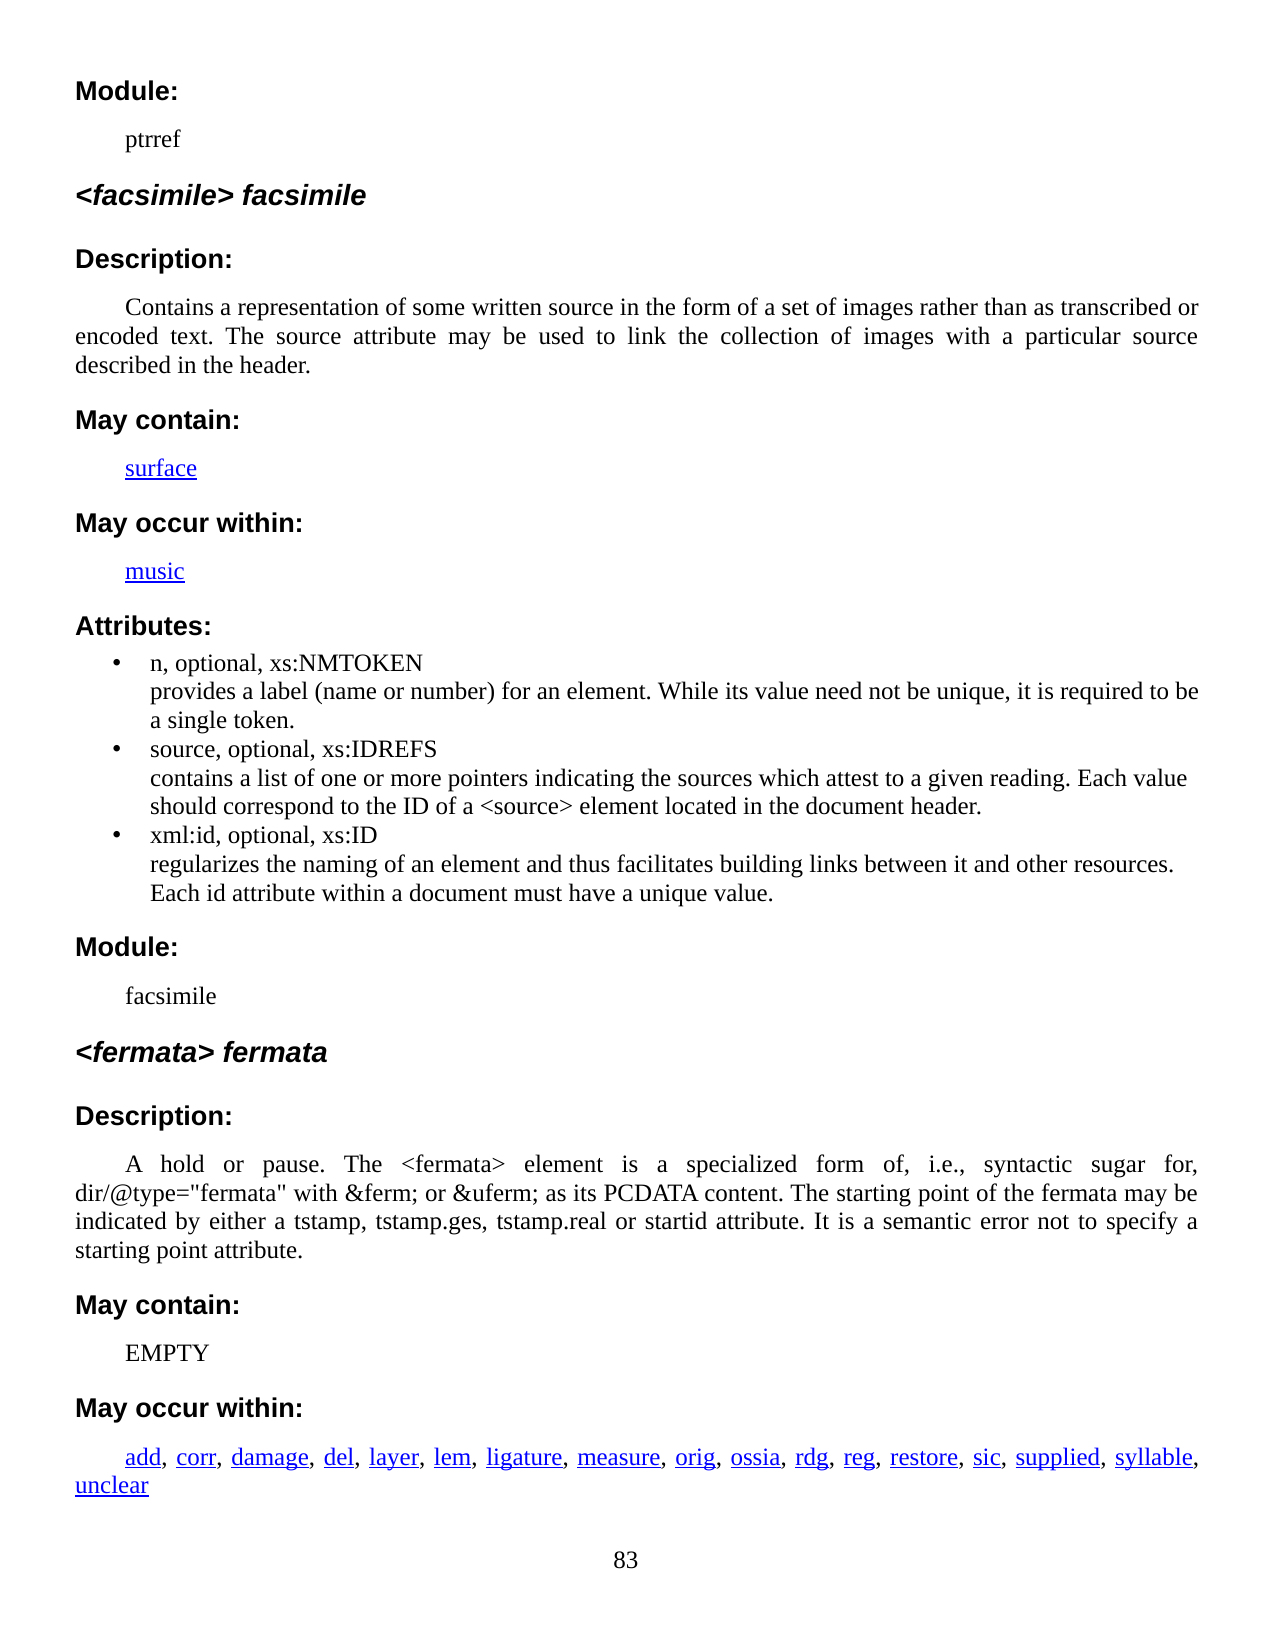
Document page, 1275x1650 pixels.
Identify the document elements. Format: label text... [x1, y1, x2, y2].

subtitle <fermata> fermata [75, 1035, 1200, 1068]
text Contains a representation of some written source in the form of a set of images rather than as transcribed or encoded text. The source attribute may be used to link the collection of images with a particular source described in the header. [75, 292, 1200, 379]
text add, corr, damage, del, layer, lem, ligature, measure, orig, ossia, rdg, reg, restore, sic, supplied, syllable, unclear [75, 1442, 1200, 1499]
text music [75, 556, 1200, 585]
subtitle Attributes: [75, 610, 1200, 641]
subtitle May occur within: [75, 1392, 1200, 1423]
text EMPTY [75, 1338, 1200, 1367]
list source, optional, xs:IDREFS contains a list of one or more pointers indicating the sources which attest to a given reading. Each value should correspond to the ID of a <source> element located in the document header. [112, 734, 1200, 820]
text facsimile [75, 981, 1200, 1010]
text surface [75, 453, 1200, 482]
text A hold or pause. The <fermata> element is a specialized form of, i.e., syntactic sugar for, dir/@type="fermata" with &ferm; or &uferm; as its PCDATA content. The starting point of the fermata may be indicated by either a tstamp, tstamp.ges, tstamp.real or startid attribute. It is a semantic error not to specify a starting point attribute. [75, 1149, 1200, 1264]
subtitle Description: [75, 243, 1200, 274]
subtitle May occur within: [75, 507, 1200, 538]
list n, optional, xs:NMTOKEN provides a label (name or number) for an element. While its value need not be unique, it is required to be a single token. [112, 648, 1200, 734]
subtitle <facsimile> facsimile [75, 178, 1200, 212]
subtitle May contain: [75, 404, 1200, 435]
text ptrref [75, 124, 1200, 153]
subtitle Description: [75, 1099, 1200, 1131]
subtitle Module: [75, 75, 1200, 106]
subtitle May contain: [75, 1289, 1200, 1320]
subtitle Module: [75, 931, 1200, 963]
list xml:id, optional, xs:ID regularizes the naming of an element and thus facilitates building links between it and other resources. Each id attribute within a document must have a unique value. [112, 820, 1200, 906]
